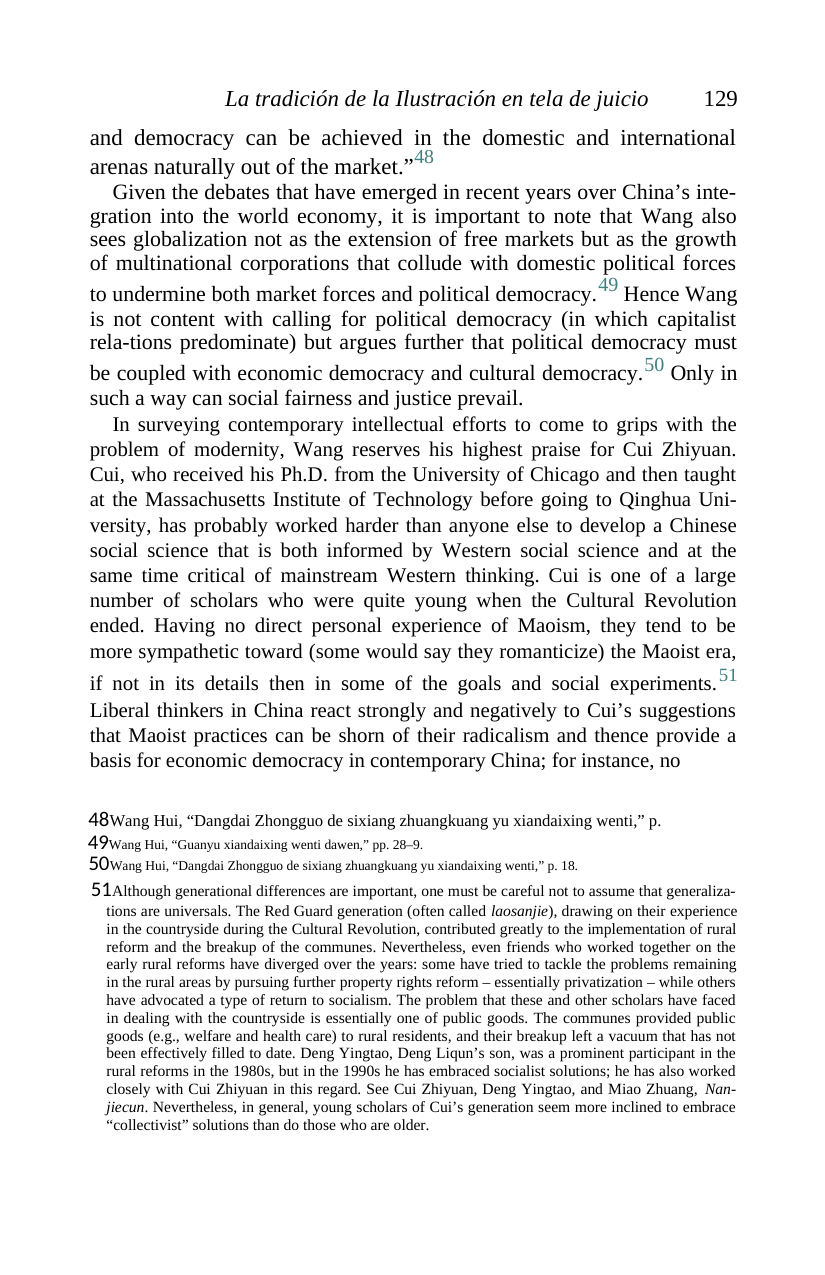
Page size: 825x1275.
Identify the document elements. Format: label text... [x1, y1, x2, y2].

list Although generational differences are important, one must be careful not to assume that generaliza-tions are universals. The Red Guard generation (often called laosanjie), drawing on their experience in the countryside during the Cultural Revolution, contributed greatly to the implementation of rural reform and the breakup of the communes. Nevertheless, even friends who worked together on the early rural reforms have diverged over the years: some have tried to tackle the problems remaining in the rural areas by pursuing further property rights reform – essentially privatization – while others have advocated a type of return to socialism. The problem that these and other scholars have faced in dealing with the countryside is essentially one of public goods. The communes provided public goods (e.g., welfare and health care) to rural residents, and their breakup left a vacuum that has not been effectively filled to date. Deng Yingtao, Deng Liqun’s son, was a prominent participant in the rural reforms in the 1980s, but in the 1990s he has embraced socialist solutions; he has also worked closely with Cui Zhiyuan in this regard. See Cui Zhiyuan, Deng Yingtao, and Miao Zhuang, Nan-jiecun. Nevertheless, in general, young scholars of Cui’s generation seem more inclined to embrace “collectivist” solutions than do those who are older. [91, 877, 737, 1133]
table_header 129 [654, 84, 737, 111]
list Wang Hui, “Dangdai Zhongguo de sixiang zhuangkuang yu xiandaixing wenti,” p. 18. [88, 855, 737, 874]
text and democracy can be achieved in the domestic and international arenas naturally out of the market.”48 [89, 127, 737, 181]
text In surveying contemporary intellectual efforts to come to grips with the problem of modernity, Wang reserves his highest praise for Cui Zhiyuan. Cui, who received his Ph.D. from the University of Chicago and then taught at the Massachusetts Institute of Technology before going to Qinghua Uni-versity, has probably worked harder than anyone else to develop a Chinese social science that is both informed by Western social science and at the same time critical of mainstream Western thinking. Cui is one of a large number of scholars who were quite young when the Cultural Revolution ended. Having no direct personal experience of Maoism, they tend to be more sympathetic toward (some would say they romanticize) the Maoist era, if not in its details then in some of the goals and social experiments.51 Liberal thinkers in China react strongly and negatively to Cui’s suggestions that Maoist practices can be shorn of their radicalism and thence provide a basis for economic democracy in contemporary China; for instance, no [89, 412, 737, 772]
table_header La tradición de la Ilustración en tela de juicio [225, 84, 654, 111]
list Wang Hui, “Dangdai Zhongguo de sixiang zhuangkuang yu xiandaixing wenti,” p. [88, 806, 737, 832]
list Wang Hui, “Guanyu xiandaixing wenti dawen,” pp. 28–9. [88, 834, 737, 853]
text Given the debates that have emerged in recent years over China’s inte-gration into the world economy, it is important to note that Wang also sees globalization not as the extension of free markets but as the growth of multinational corporations that collude with domestic political forces to undermine both market forces and political democracy.49 Hence Wang is not content with calling for political democracy (in which capitalist rela-tions predominate) but argues further that political democracy must be coupled with economic democracy and cultural democracy.50 Only in such a way can social fairness and justice prevail. [89, 181, 737, 410]
